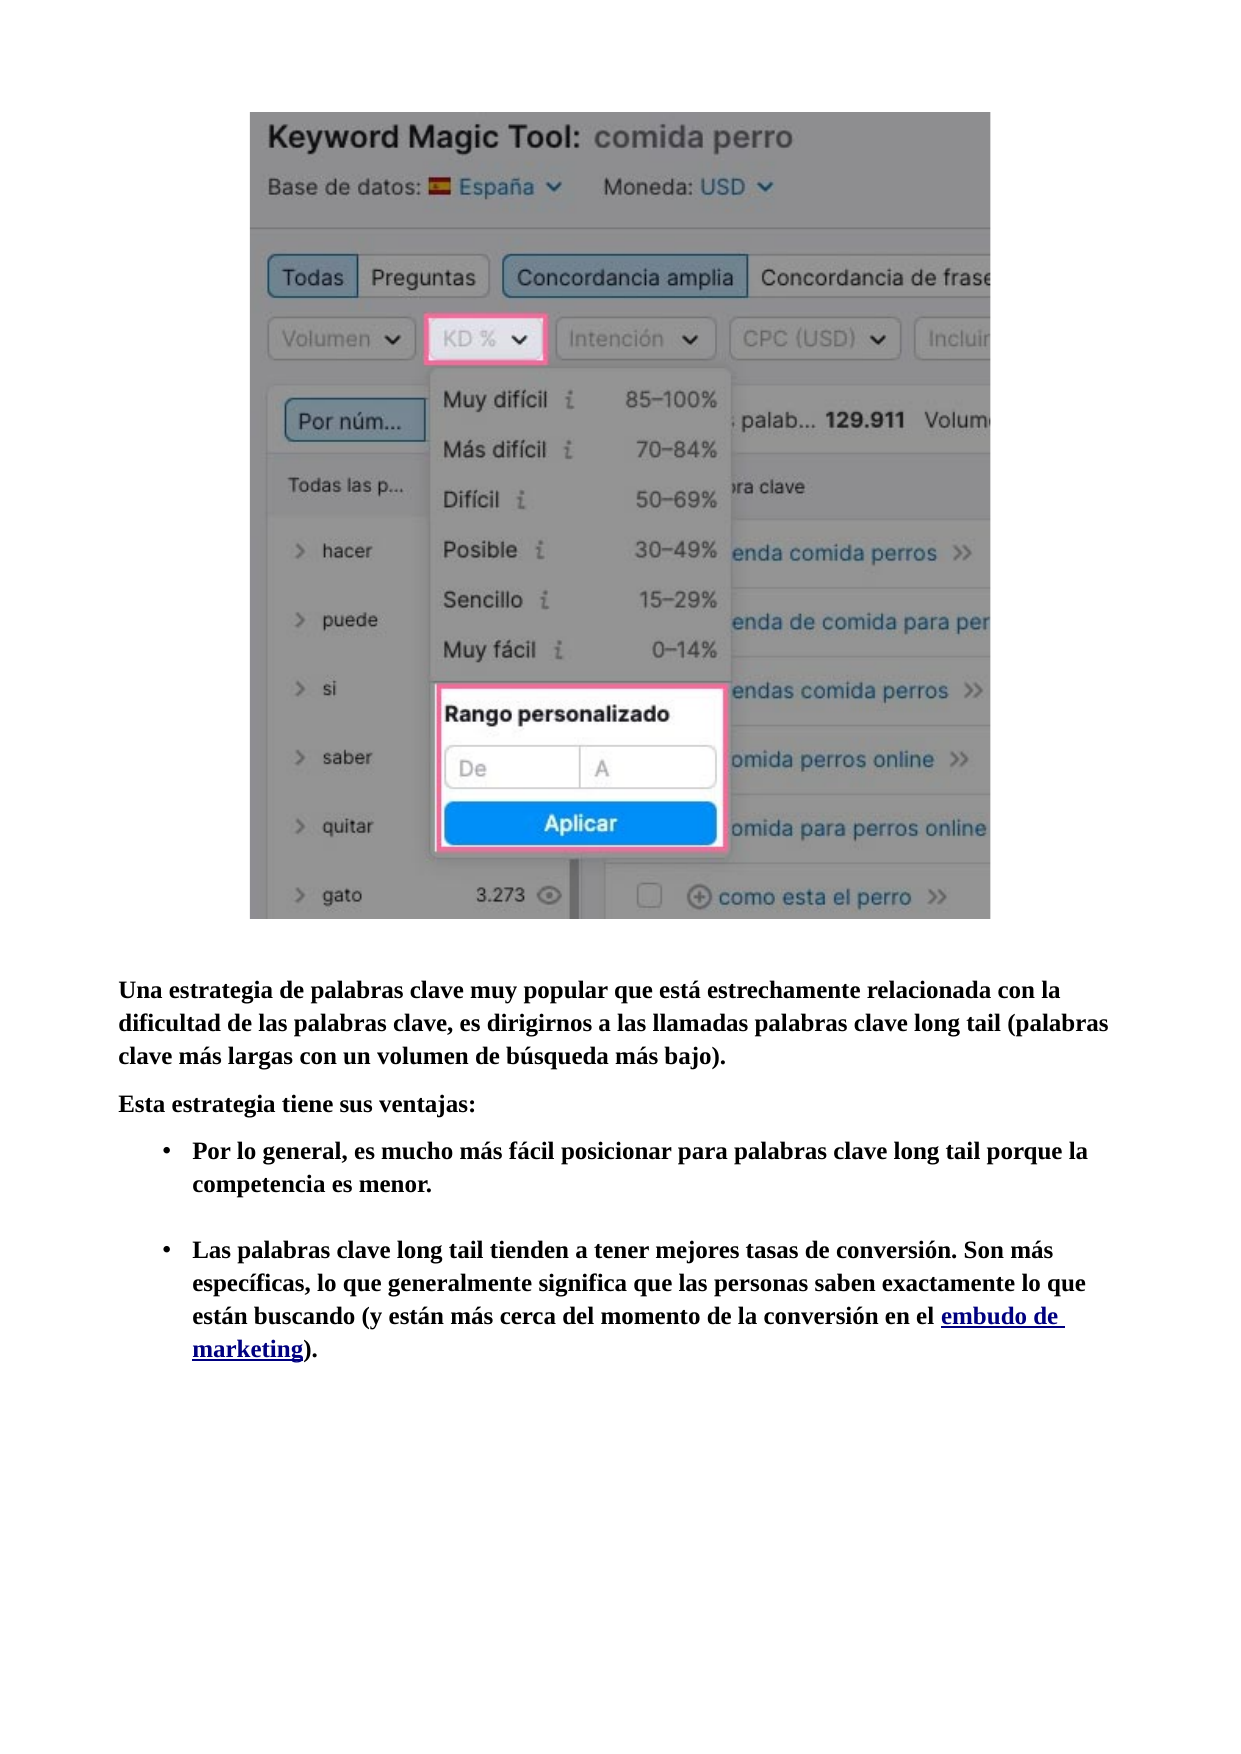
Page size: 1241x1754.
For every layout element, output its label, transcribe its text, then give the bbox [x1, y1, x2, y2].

picture [249, 112, 991, 919]
list Las palabras clave long tail tienden a tener mejores tasas de conversión. Son más específicas, lo que generalmente significa que las personas saben exactamente lo que están buscando (y están más cerca del momento de la conversión en el embudo de marketing). [162, 1235, 1122, 1363]
text Esta estrategia tiene sus ventajas: [118, 1089, 1122, 1117]
list Por lo general, es mucho más fácil posicionar para palabras clave long tail porque la competencia es menor. [162, 1136, 1122, 1198]
text Una estrategia de palabras clave muy popular que está estrechamente relacionada con la dificultad de las palabras clave, es dirigirnos a las llamadas palabras clave long tail (palabras clave más largas con un volumen de búsqueda más bajo). [118, 975, 1122, 1070]
